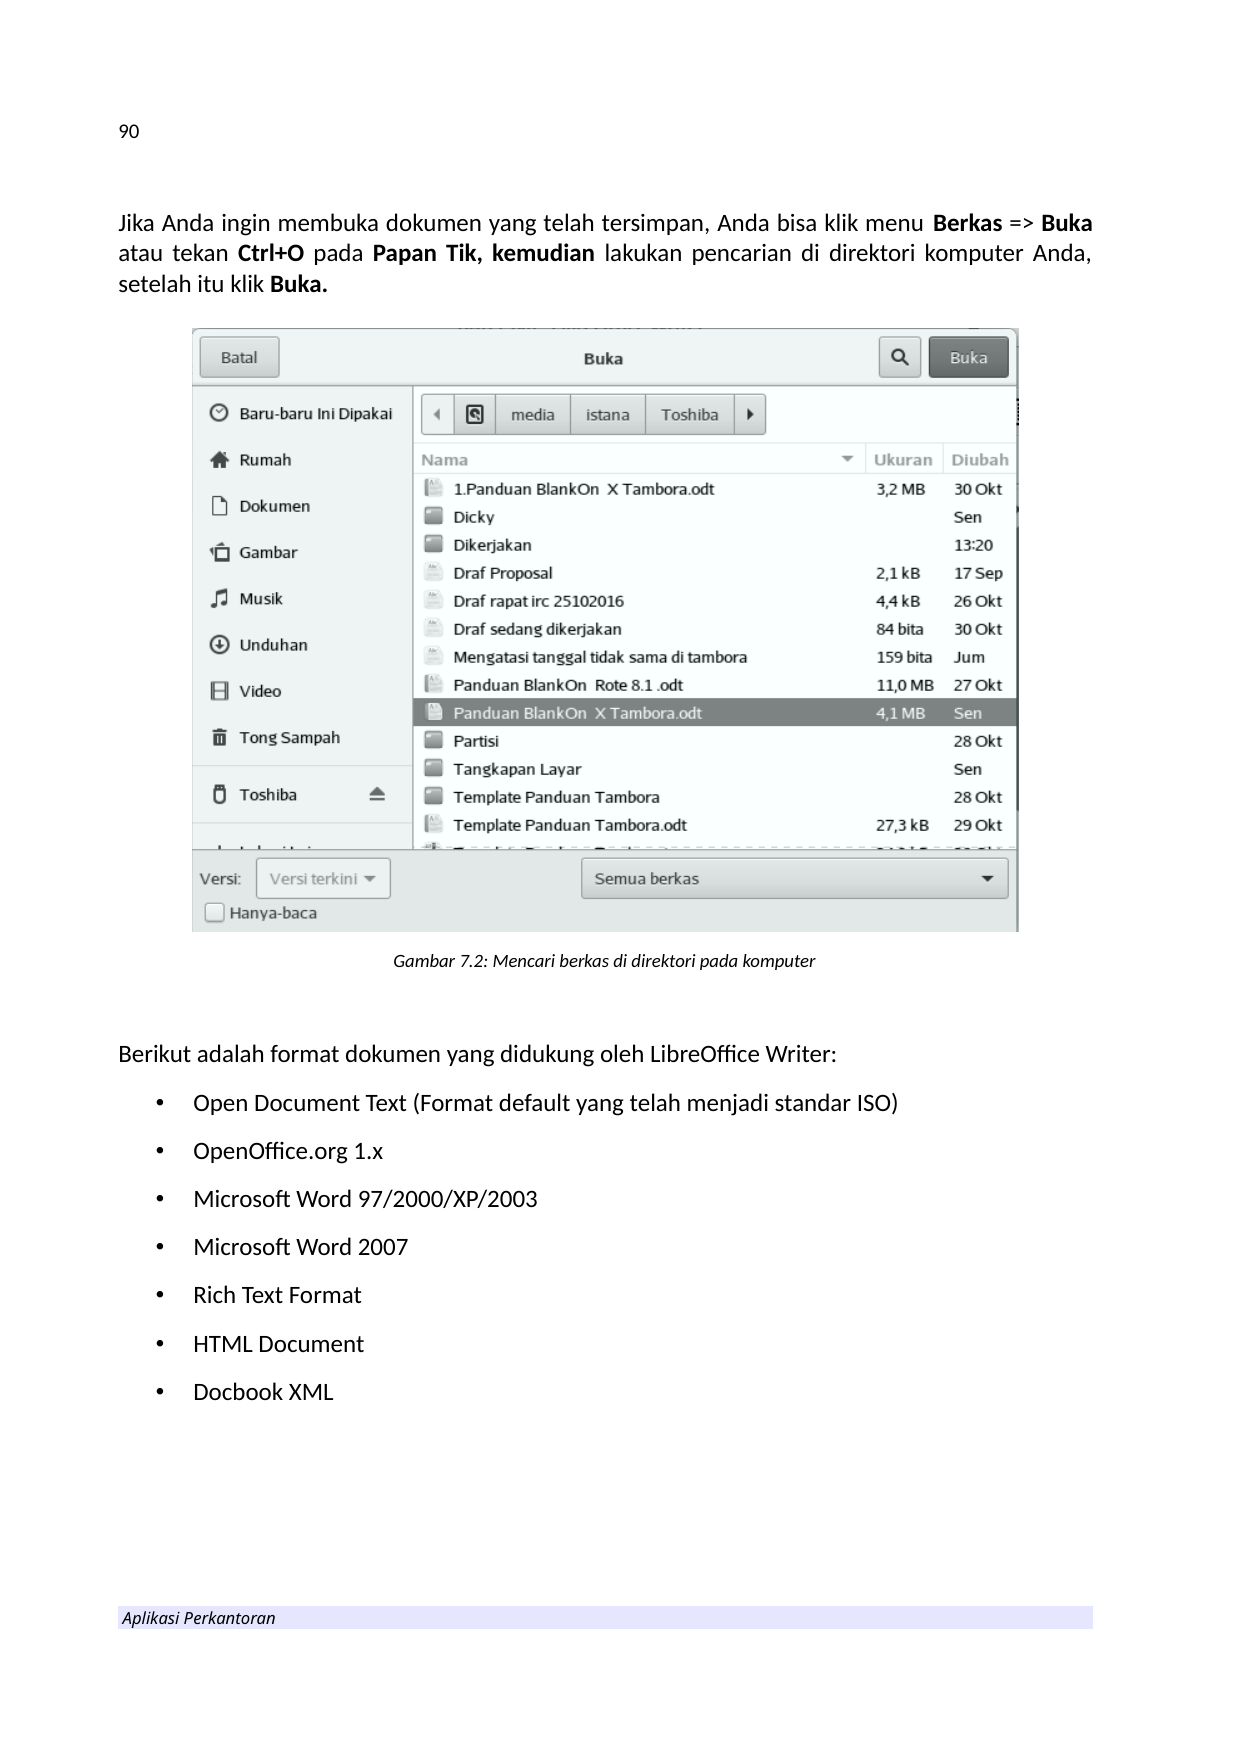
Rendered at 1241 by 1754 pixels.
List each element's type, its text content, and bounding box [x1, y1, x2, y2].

list Rich Text Format [156, 1279, 1093, 1310]
list HTML Document [156, 1328, 1093, 1358]
list Microsoft Word 2007 [156, 1231, 1093, 1262]
list Docbook XML [156, 1376, 1093, 1407]
text Jika Anda ingin membuka dokumen yang telah tersimpan, Anda bisa klik menu Berkas => Buka atau tekan Ctrl+O pada Papan Tik, kemudian lakukan pencarian di direktori komputer Anda, setelah itu klik Buka. [118, 207, 1093, 298]
list OpenOffice.org 1.x [156, 1135, 1093, 1165]
list Microsoft Word 97/2000/XP/2003 [156, 1183, 1093, 1214]
text Gambar 7.2: Mencari berkas di direktori pada komputer [192, 932, 1019, 972]
text Berikut adalah format dokumen yang didukung oleh LibreOffice Writer: [118, 1038, 1093, 1069]
list Open Document Text (Format default yang telah menjadi standar ISO) [156, 1087, 1093, 1117]
